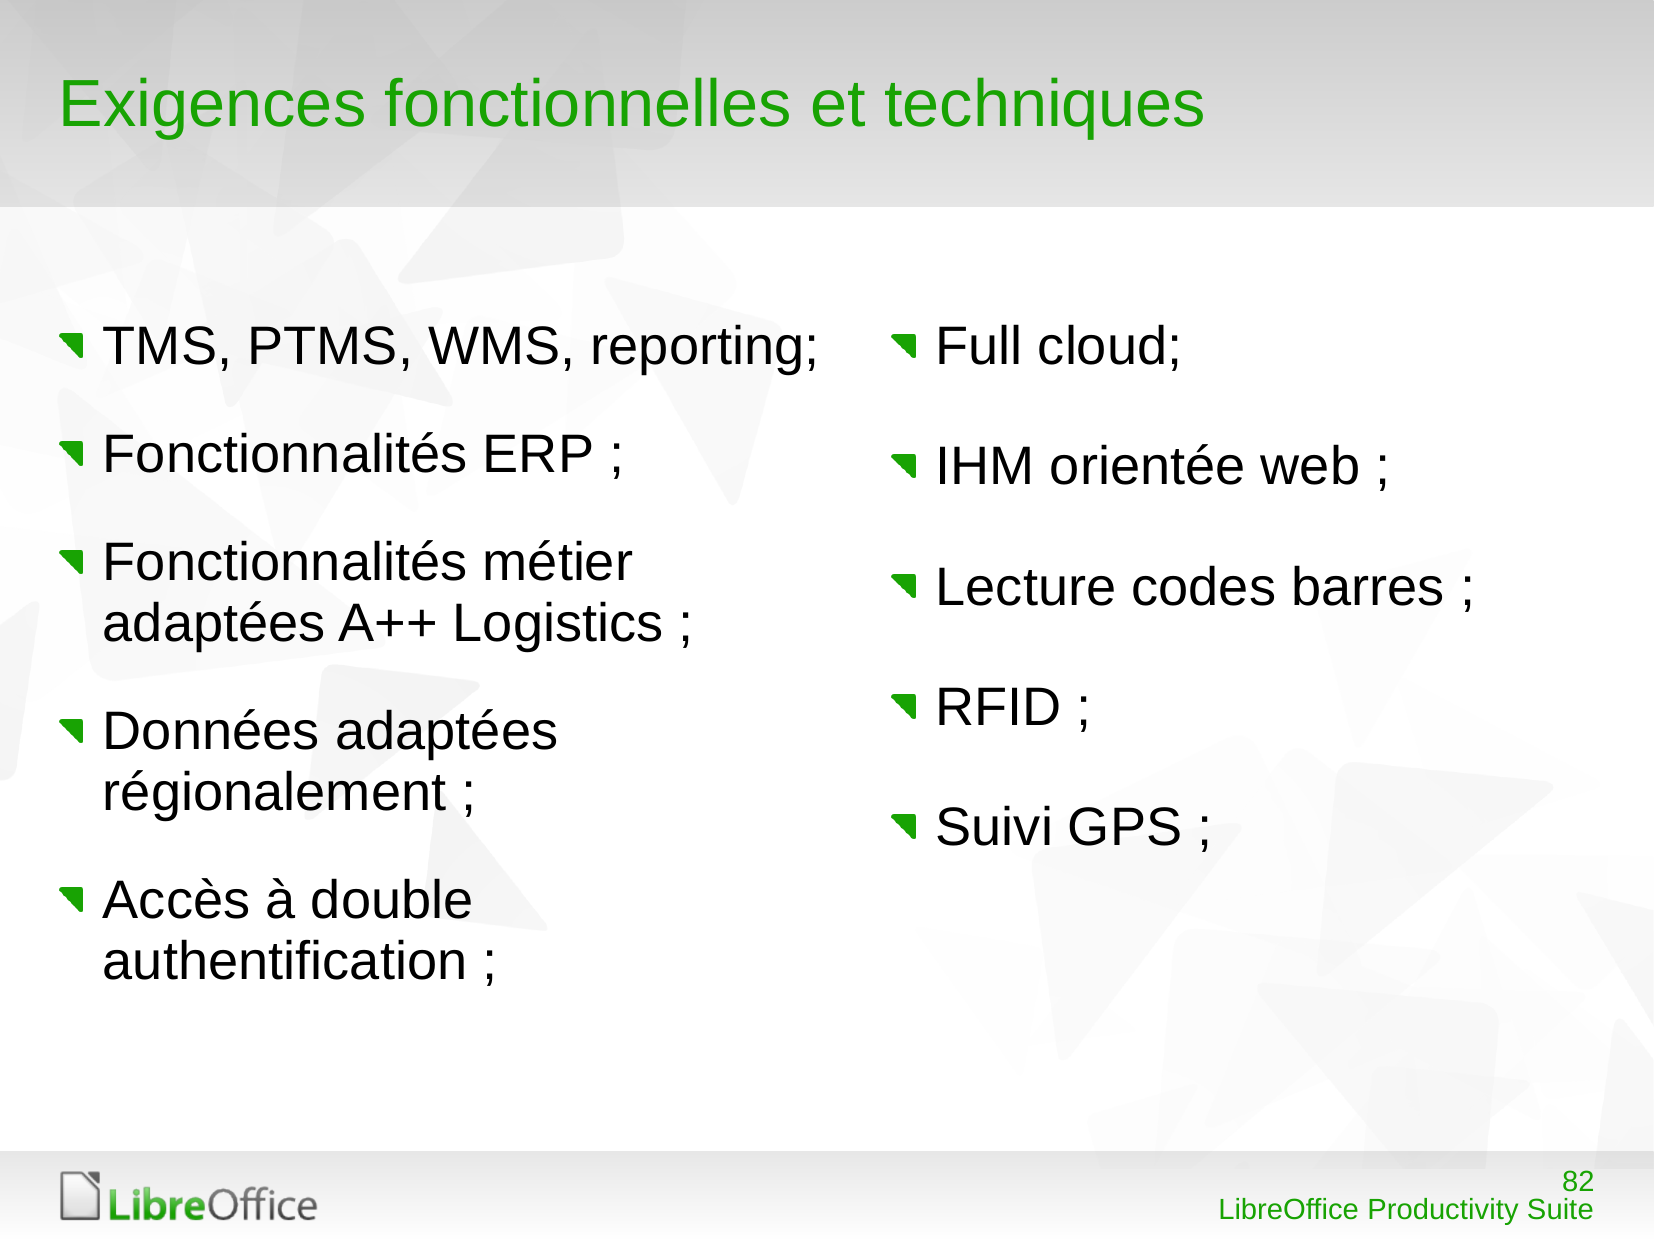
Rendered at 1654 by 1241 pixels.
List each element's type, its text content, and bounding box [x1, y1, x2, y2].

picture [915, 548, 1654, 1169]
picture [41, 1152, 337, 1240]
picture [0, 0, 783, 931]
title Exigences fonctionnelles et techniques [59, 29, 1595, 178]
list Full cloud; IHM orientée web ; Lecture codes barres ; RFID ; Suivi GPS ; [891, 207, 1630, 978]
list TMS, PTMS, WMS, reporting; Fonctionnalités ERP ; Fonctionnalités métier adaptées A++ Logistics ; Données adaptées régionalement ; Accès à double authentification ; [59, 206, 827, 1151]
